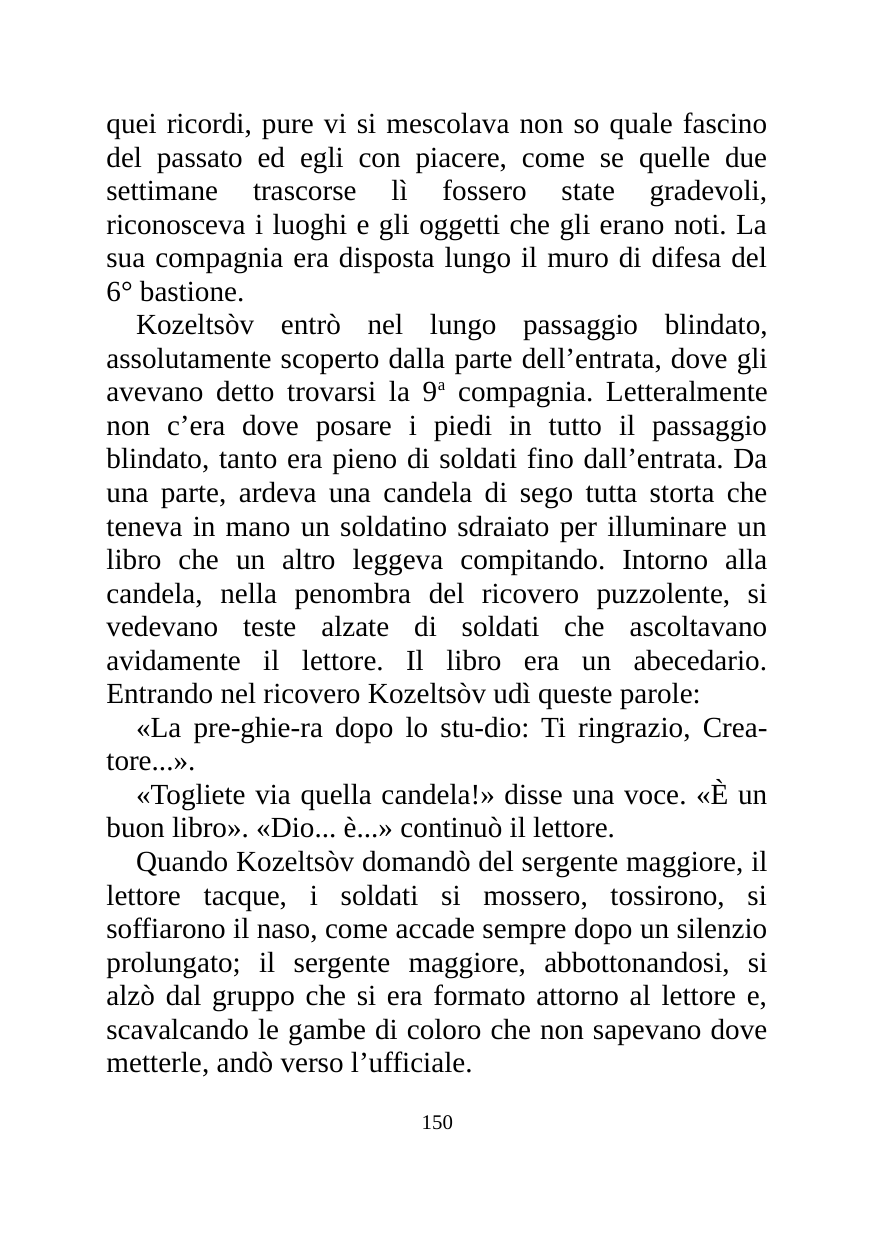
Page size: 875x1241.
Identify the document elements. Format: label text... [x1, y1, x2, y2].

text Quando Kozeltsòv domandò del sergente maggiore, il lettore tacque, i soldati si mossero, tossirono, si soffiarono il naso, come accade sempre dopo un silenzio prolungato; il sergente maggiore, abbottonandosi, si alzò dal gruppo che si era formato attorno al lettore e, scavalcando le gambe di coloro che non sapevano dove metterle, andò verso l’ufficiale. [106, 844, 768, 1079]
text «Togliete via quella candela!» disse una voce. «È un buon libro». «Dio... è...» continuò il lettore. [106, 777, 768, 844]
text quei ricordi, pure vi si mescolava non so quale fascino del passato ed egli con piacere, come se quelle due settimane trascorse lì fossero state gradevoli, riconosceva i luoghi e gli oggetti che gli erano noti. La sua compagnia era disposta lungo il muro di difesa del 6° bastione. [106, 106, 768, 307]
text Kozeltsòv entrò nel lungo passaggio blindato, assolutamente scoperto dalla parte dell’entrata, dove gli avevano detto trovarsi la 9a compagnia. Letteralmente non c’era dove posare i piedi in tutto il passaggio blindato, tanto era pieno di soldati fino dall’entrata. Da una parte, ardeva una candela di sego tutta storta che teneva in mano un soldatino sdraiato per illuminare un libro che un altro leggeva compitando. Intorno alla candela, nella penombra del ricovero puzzolente, si vedevano teste alzate di soldati che ascoltavano avidamente il lettore. Il libro era un abecedario. Entrando nel ricovero Kozeltsòv udì queste parole: [106, 307, 768, 710]
text «La pre-ghie-ra dopo lo stu-dio: Ti ringrazio, Crea-tore...». [106, 710, 768, 777]
